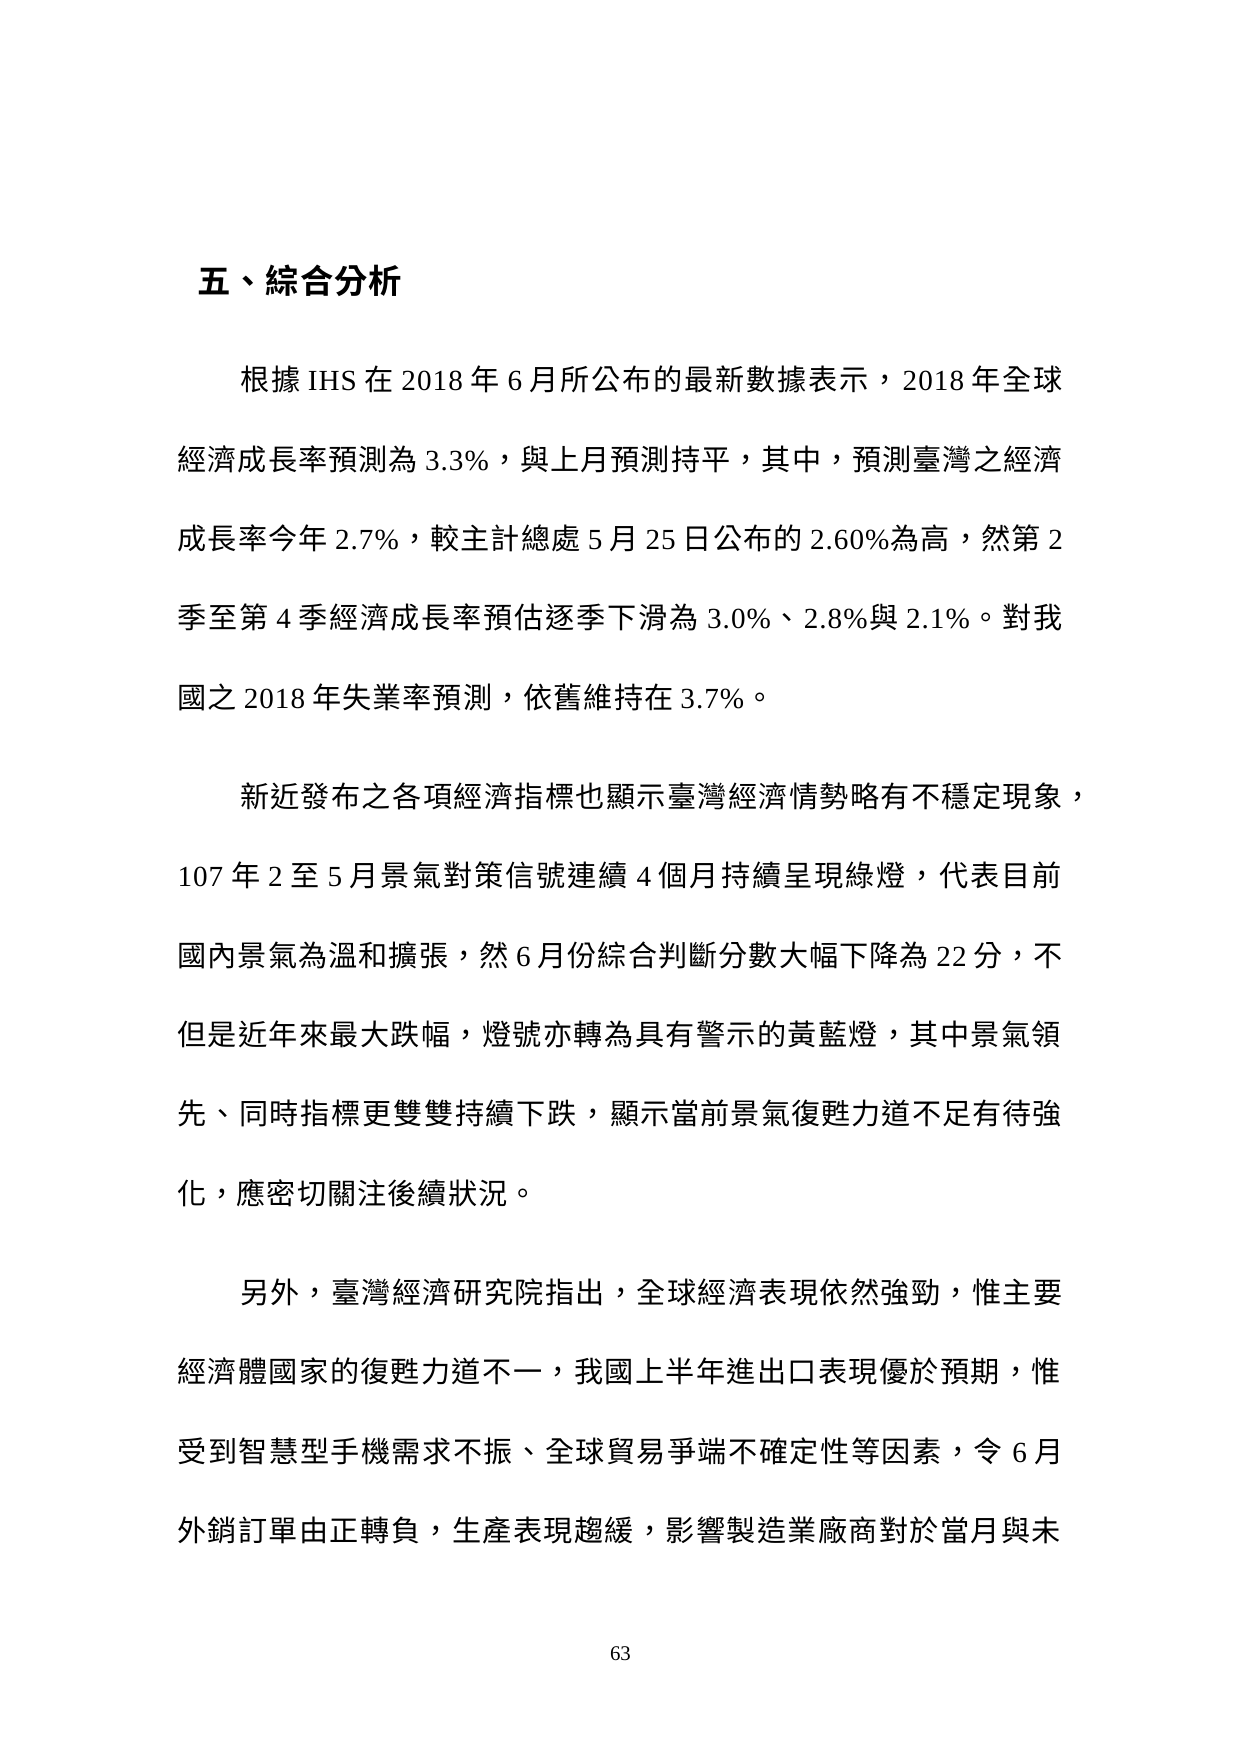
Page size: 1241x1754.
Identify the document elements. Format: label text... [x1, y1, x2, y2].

subtitle 五、綜合分析 [197, 232, 1063, 311]
text 另外，臺灣經濟研究院指出，全球經濟表現依然強勁，惟主要經濟體國家的復甦力道不一，我國上半年進出口表現優於預期，惟受到智慧型手機需求不振、全球貿易爭端不確定性等因素，令6月外銷訂單由正轉負，生產表現趨緩，影響製造業廠商對於當月與未 [177, 1244, 1063, 1561]
text 根據IHS在2018年6月所公布的最新數據表示，2018年全球經濟成長率預測為3.3%，與上月預測持平，其中，預測臺灣之經濟成長率今年2.7%，較主計總處5月25日公布的2.60%為高，然第2季至第4季經濟成長率預估逐季下滑為3.0%、2.8%與2.1%。對我國之2018年失業率預測，依舊維持在3.7%。 [177, 331, 1063, 728]
text 新近發布之各項經濟指標也顯示臺灣經濟情勢略有不穩定現象，107年2至5月景氣對策信號連續4個月持續呈現綠燈，代表目前國內景氣為溫和擴張，然6月份綜合判斷分數大幅下降為22分，不但是近年來最大跌幅，燈號亦轉為具有警示的黃藍燈，其中景氣領先、同時指標更雙雙持續下跌，顯示當前景氣復甦力道不足有待強化，應密切關注後續狀況。 [177, 748, 1063, 1224]
